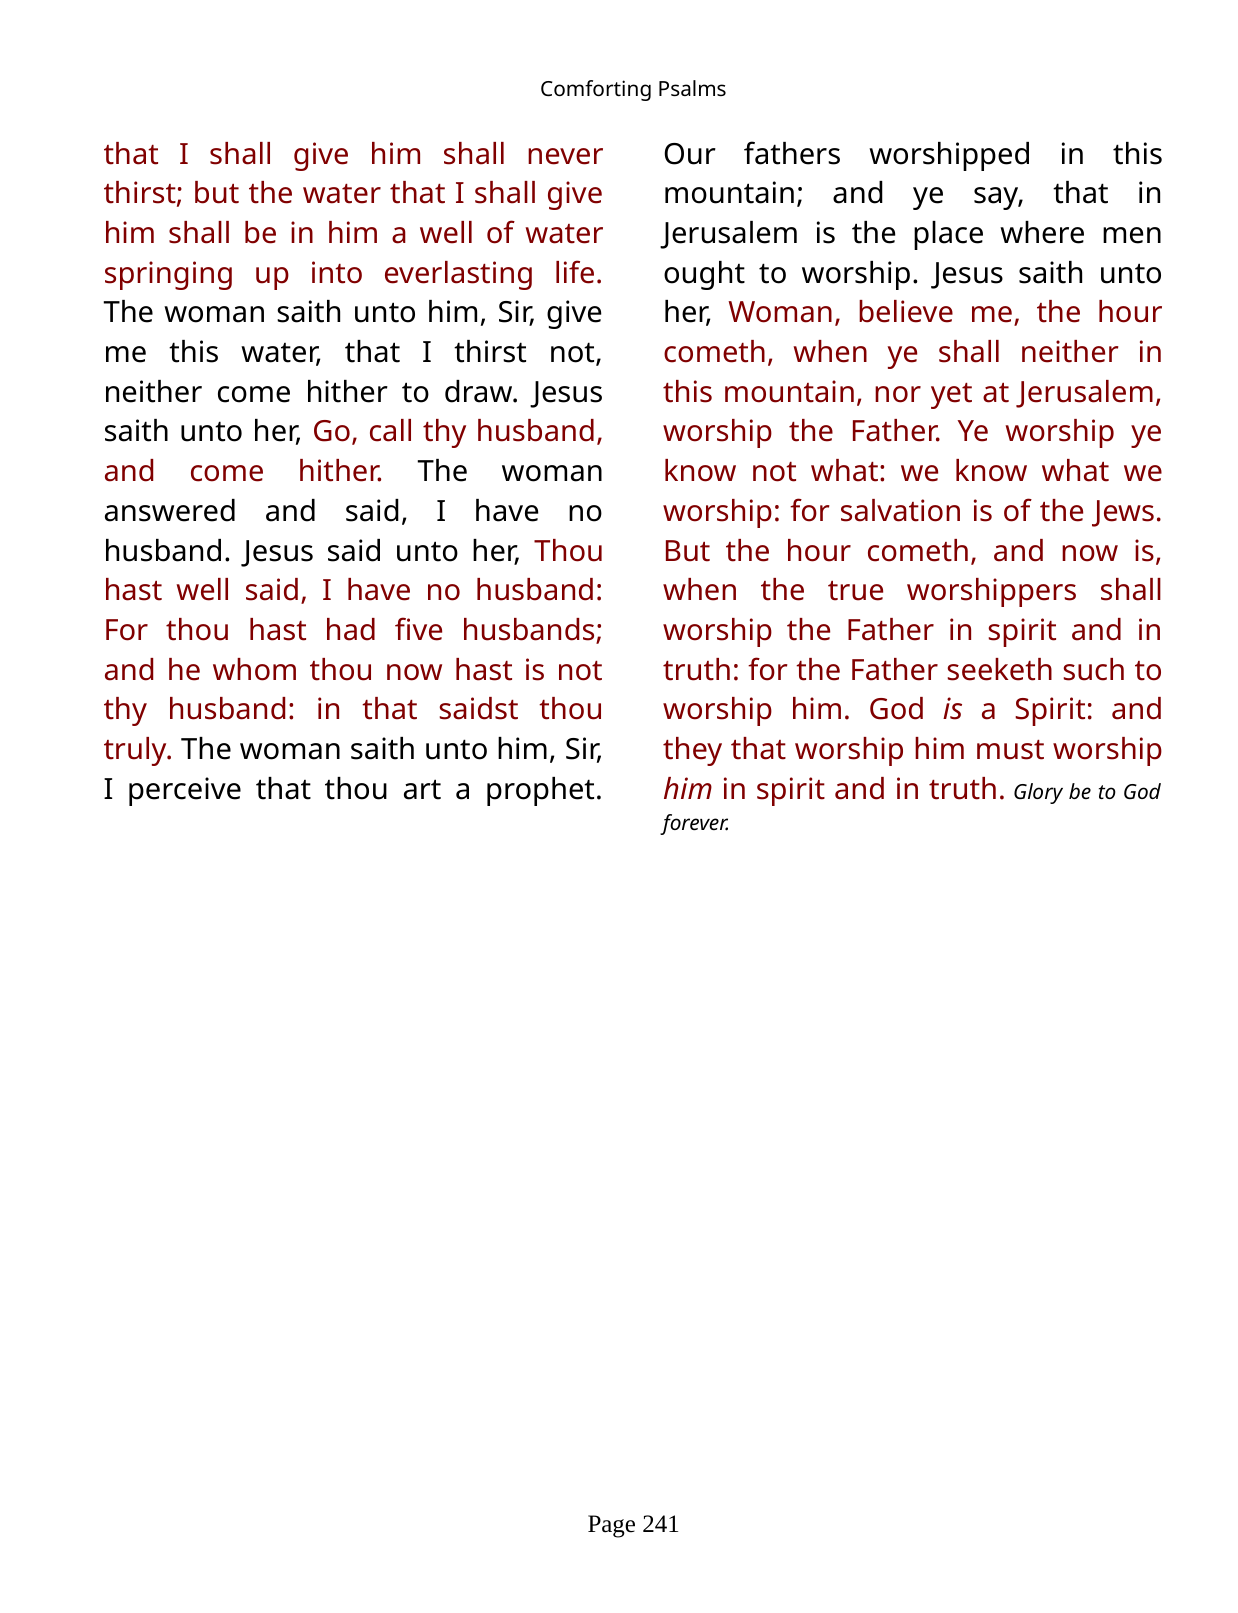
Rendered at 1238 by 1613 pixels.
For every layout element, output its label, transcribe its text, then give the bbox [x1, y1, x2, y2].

text that I shall give him shall never thirst; but the water that I shall give him shall be in him a well of water springing up into everlasting life. The woman saith unto him, Sir, give me this water, that I thirst not, neither come hither to draw. Jesus saith unto her, Go, call thy husband, and come hither. The woman answered and said, I have no husband. Jesus said unto her, Thou hast well said, I have no husband: For thou hast had five husbands; and he whom thou now hast is not thy husband: in that saidst thou truly. The woman saith unto him, Sir, I perceive that thou art a prophet. [103, 133, 604, 808]
text Comforting Psalms [102, 74, 1165, 102]
text Our fathers worshipped in this mountain; and ye say, that in Jerusalem is the place where men ought to worship. Jesus saith unto her, Woman, believe me, the hour cometh, when ye shall neither in this mountain, nor yet at Jerusalem, worship the Father. Ye worship ye know not what: we know what we worship: for salvation is of the Jews. But the hour cometh, and now is, when the true worshippers shall worship the Father in spirit and in truth: for the Father seeketh such to worship him. God is a Spirit: and they that worship him must worship him in spirit and in truth. Glory be to God forever. [663, 133, 1163, 836]
